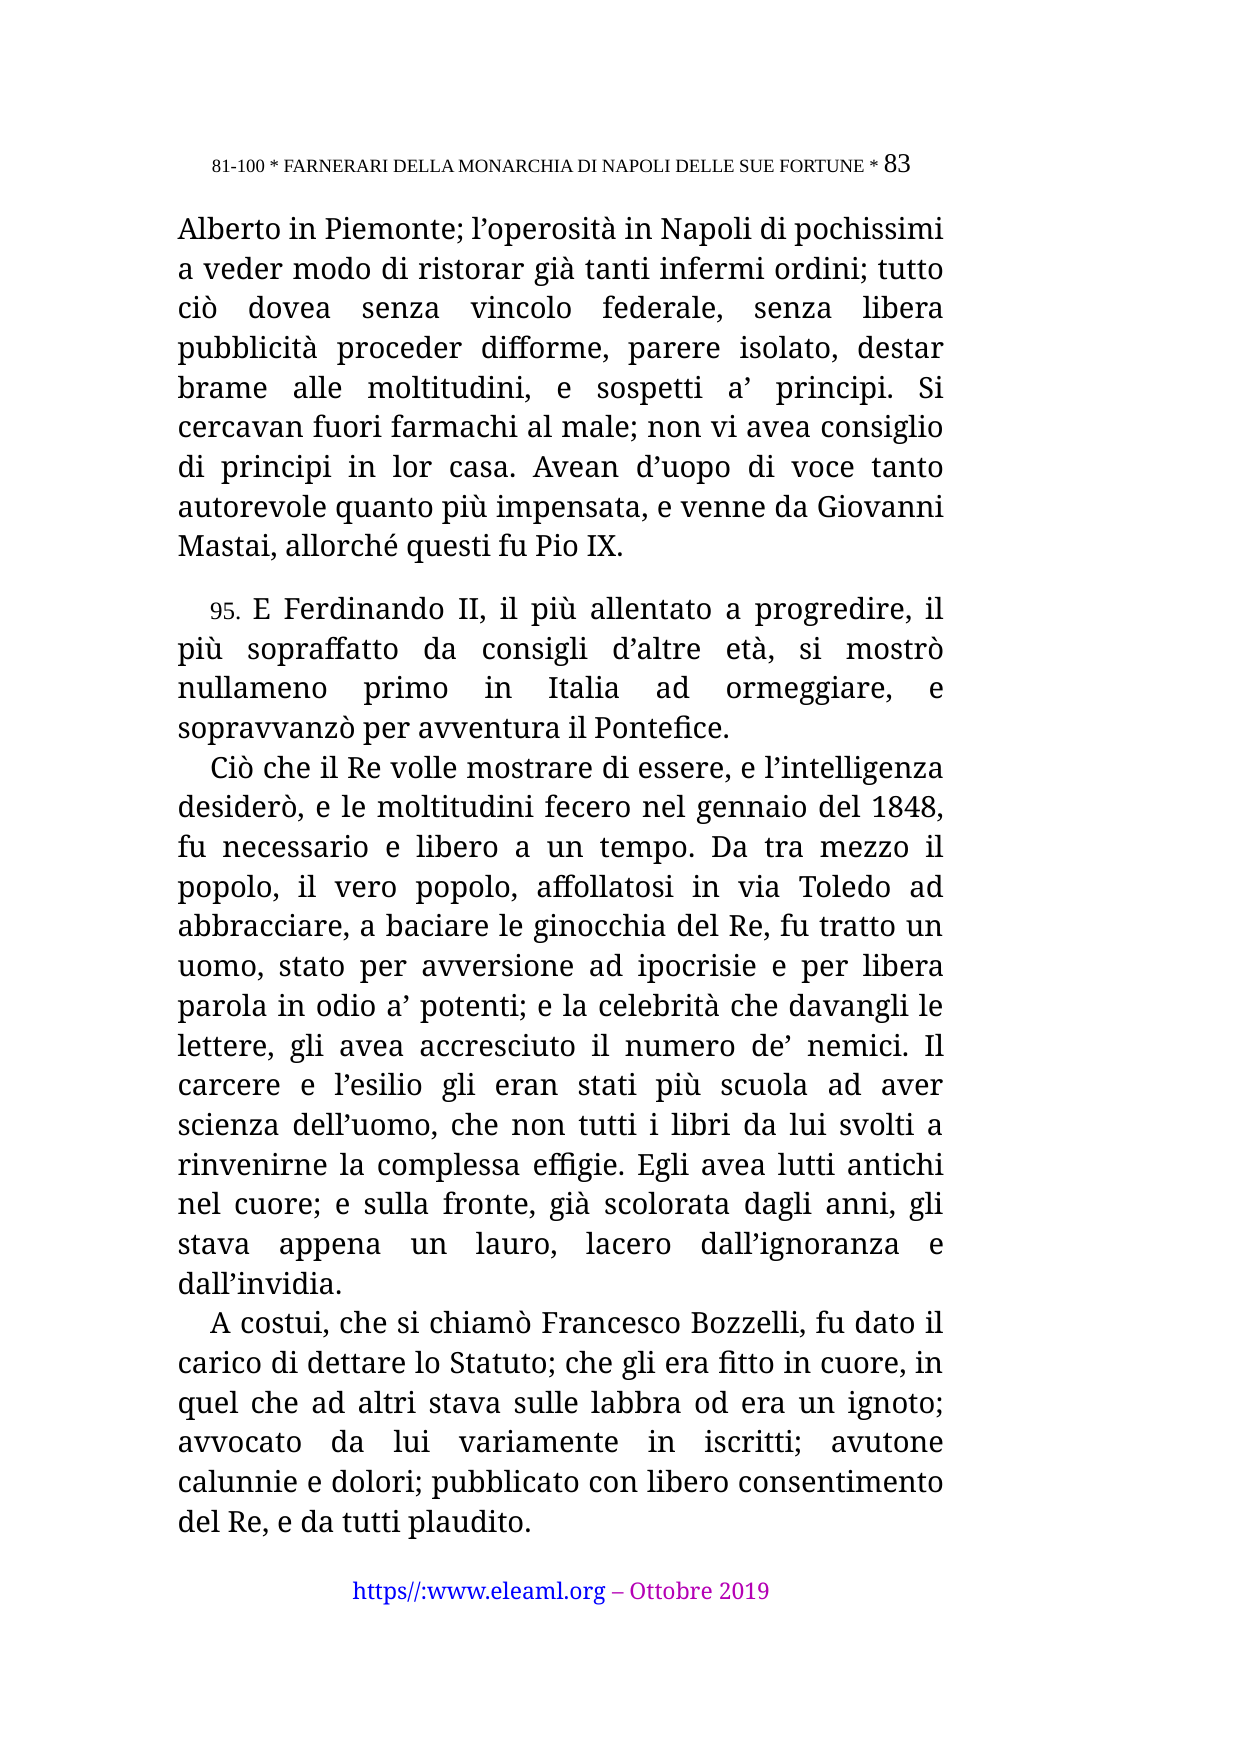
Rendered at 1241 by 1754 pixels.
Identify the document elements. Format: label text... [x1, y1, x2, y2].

list E Ferdinando II, il più allentato a progredire, il più sopraffatto da consigli d’altre età, si mostrò nullameno primo in Italia ad ormeggiare, e sopravvanzò per avventura il Pontefice. [177, 588, 945, 747]
list Alberto in Piemonte; l’operosità in Napoli di pochissimi a veder modo di ristorar già tanti infermi ordini; tutto ciò dovea senza vincolo federale, senza libera pubblicità proceder difforme, parere isolato, destar brame alle moltitudini, e sospetti a’ principi. Si cercavan fuori farmachi al male; non vi avea consiglio di principi in lor casa. Avean d’uopo di voce tanto autorevole quanto più impensata, e venne da Giovanni Mastai, allorché questi fu Pio IX. [177, 208, 945, 565]
text A costui, che si chiamò Francesco Bozzelli, fu dato il carico di dettare lo Statuto; che gli era fitto in cuore, in quel che ad altri stava sulle labbra od era un ignoto; avvocato da lui variamente in iscritti; avutone calunnie e dolori; pubblicato con libero consentimento del Re, e da tutti plaudito. [177, 1303, 945, 1541]
text Ciò che il Re volle mostrare di essere, e l’intelligenza desiderò, e le moltitudini fecero nel gennaio del 1848, fu necessario e libero a un tempo. Da tra mezzo il popolo, il vero popolo, affollatosi in via Toledo ad abbracciare, a baciare le ginocchia del Re, fu tratto un uomo, stato per avversione ad ipocrisie e per libera parola in odio a’ potenti; e la celebrità che davangli le lettere, gli avea accresciuto il numero de’ nemici. Il carcere e l’esilio gli eran stati più scuola ad aver scienza dell’uomo, che non tutti i libri da lui svolti a rinvenirne la complessa effigie. Egli avea lutti antichi nel cuore; e sulla fronte, già scolorata dagli anni, gli stava appena un lauro, lacero dall’ignoranza e dall’invidia. [177, 747, 945, 1303]
